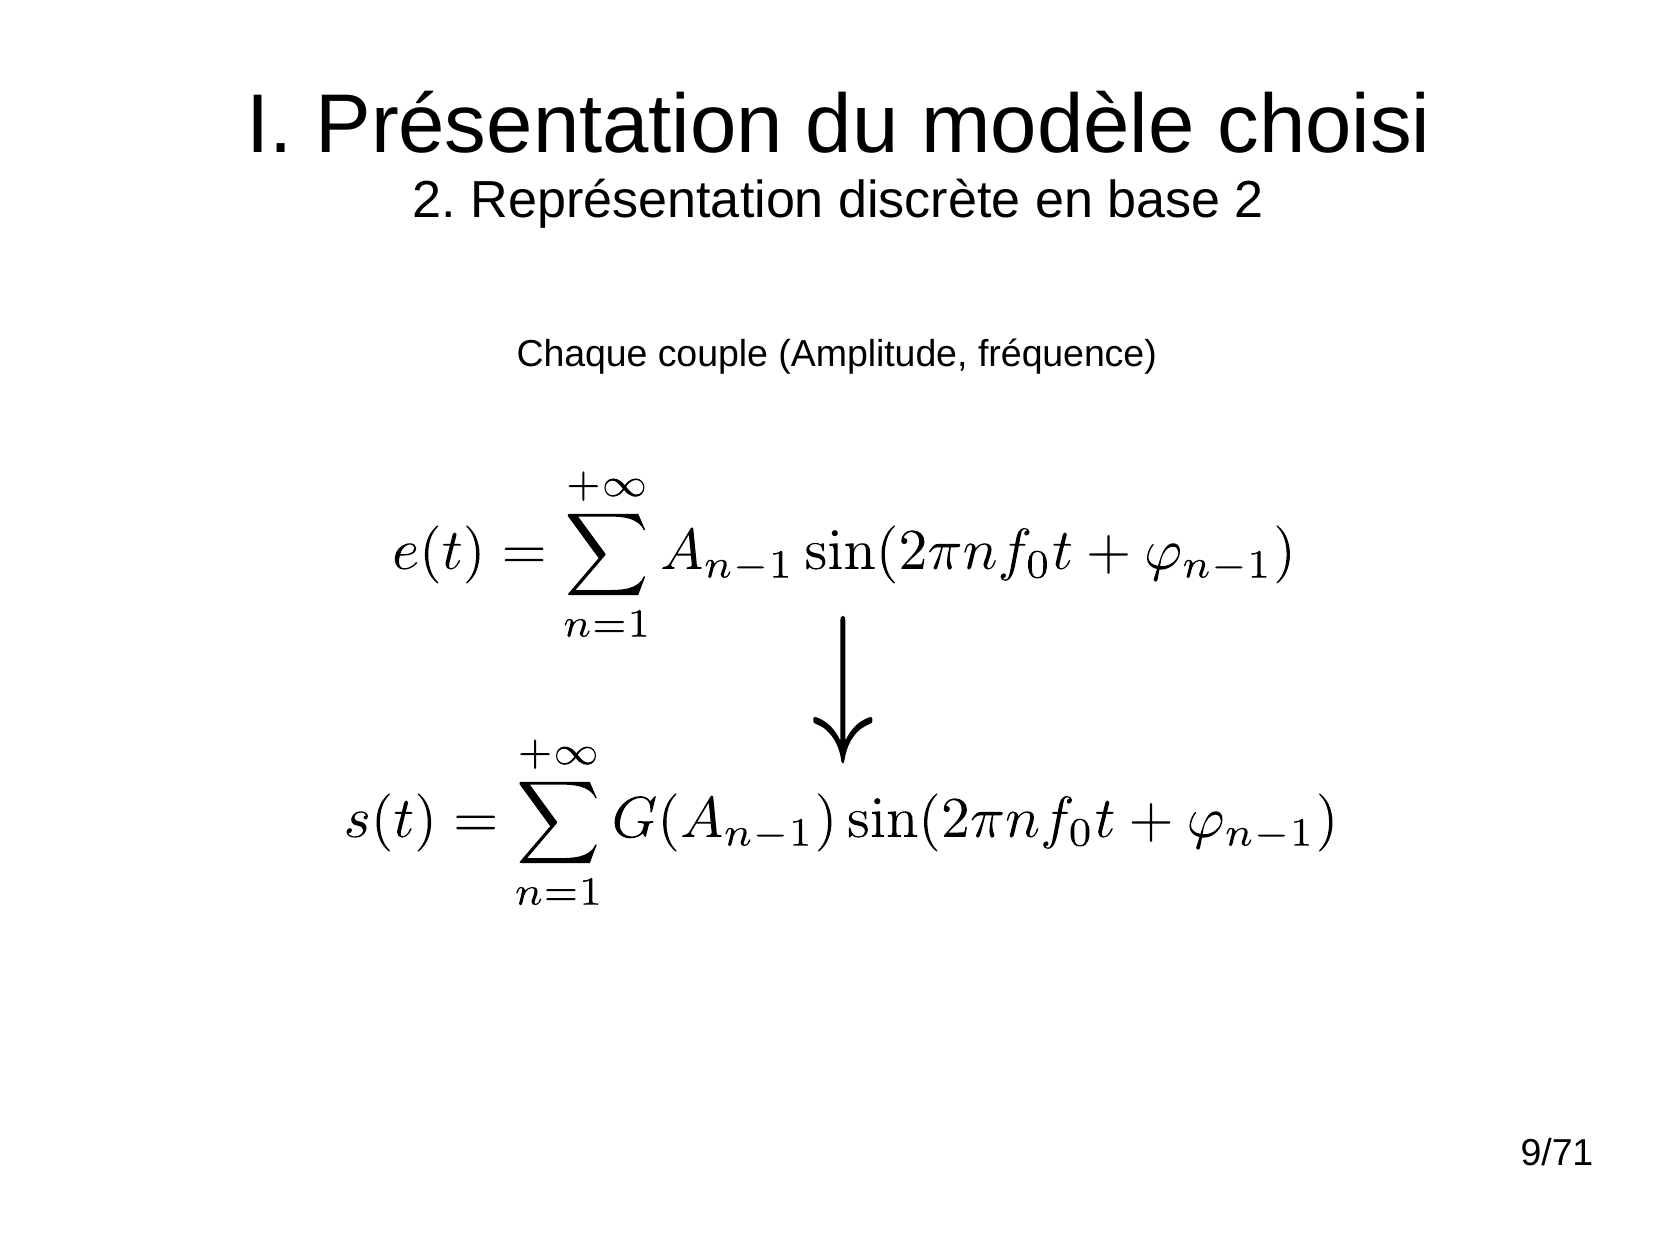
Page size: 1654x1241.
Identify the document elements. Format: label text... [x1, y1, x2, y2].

picture [344, 469, 1335, 908]
text_box <number>/71 [1505, 1124, 1654, 1182]
title I. Présentation du modèle choisi 2. Représentation discrète en base 2 [82, 49, 1595, 257]
text_box Chaque couple (Amplitude, fréquence) [501, 324, 1174, 382]
